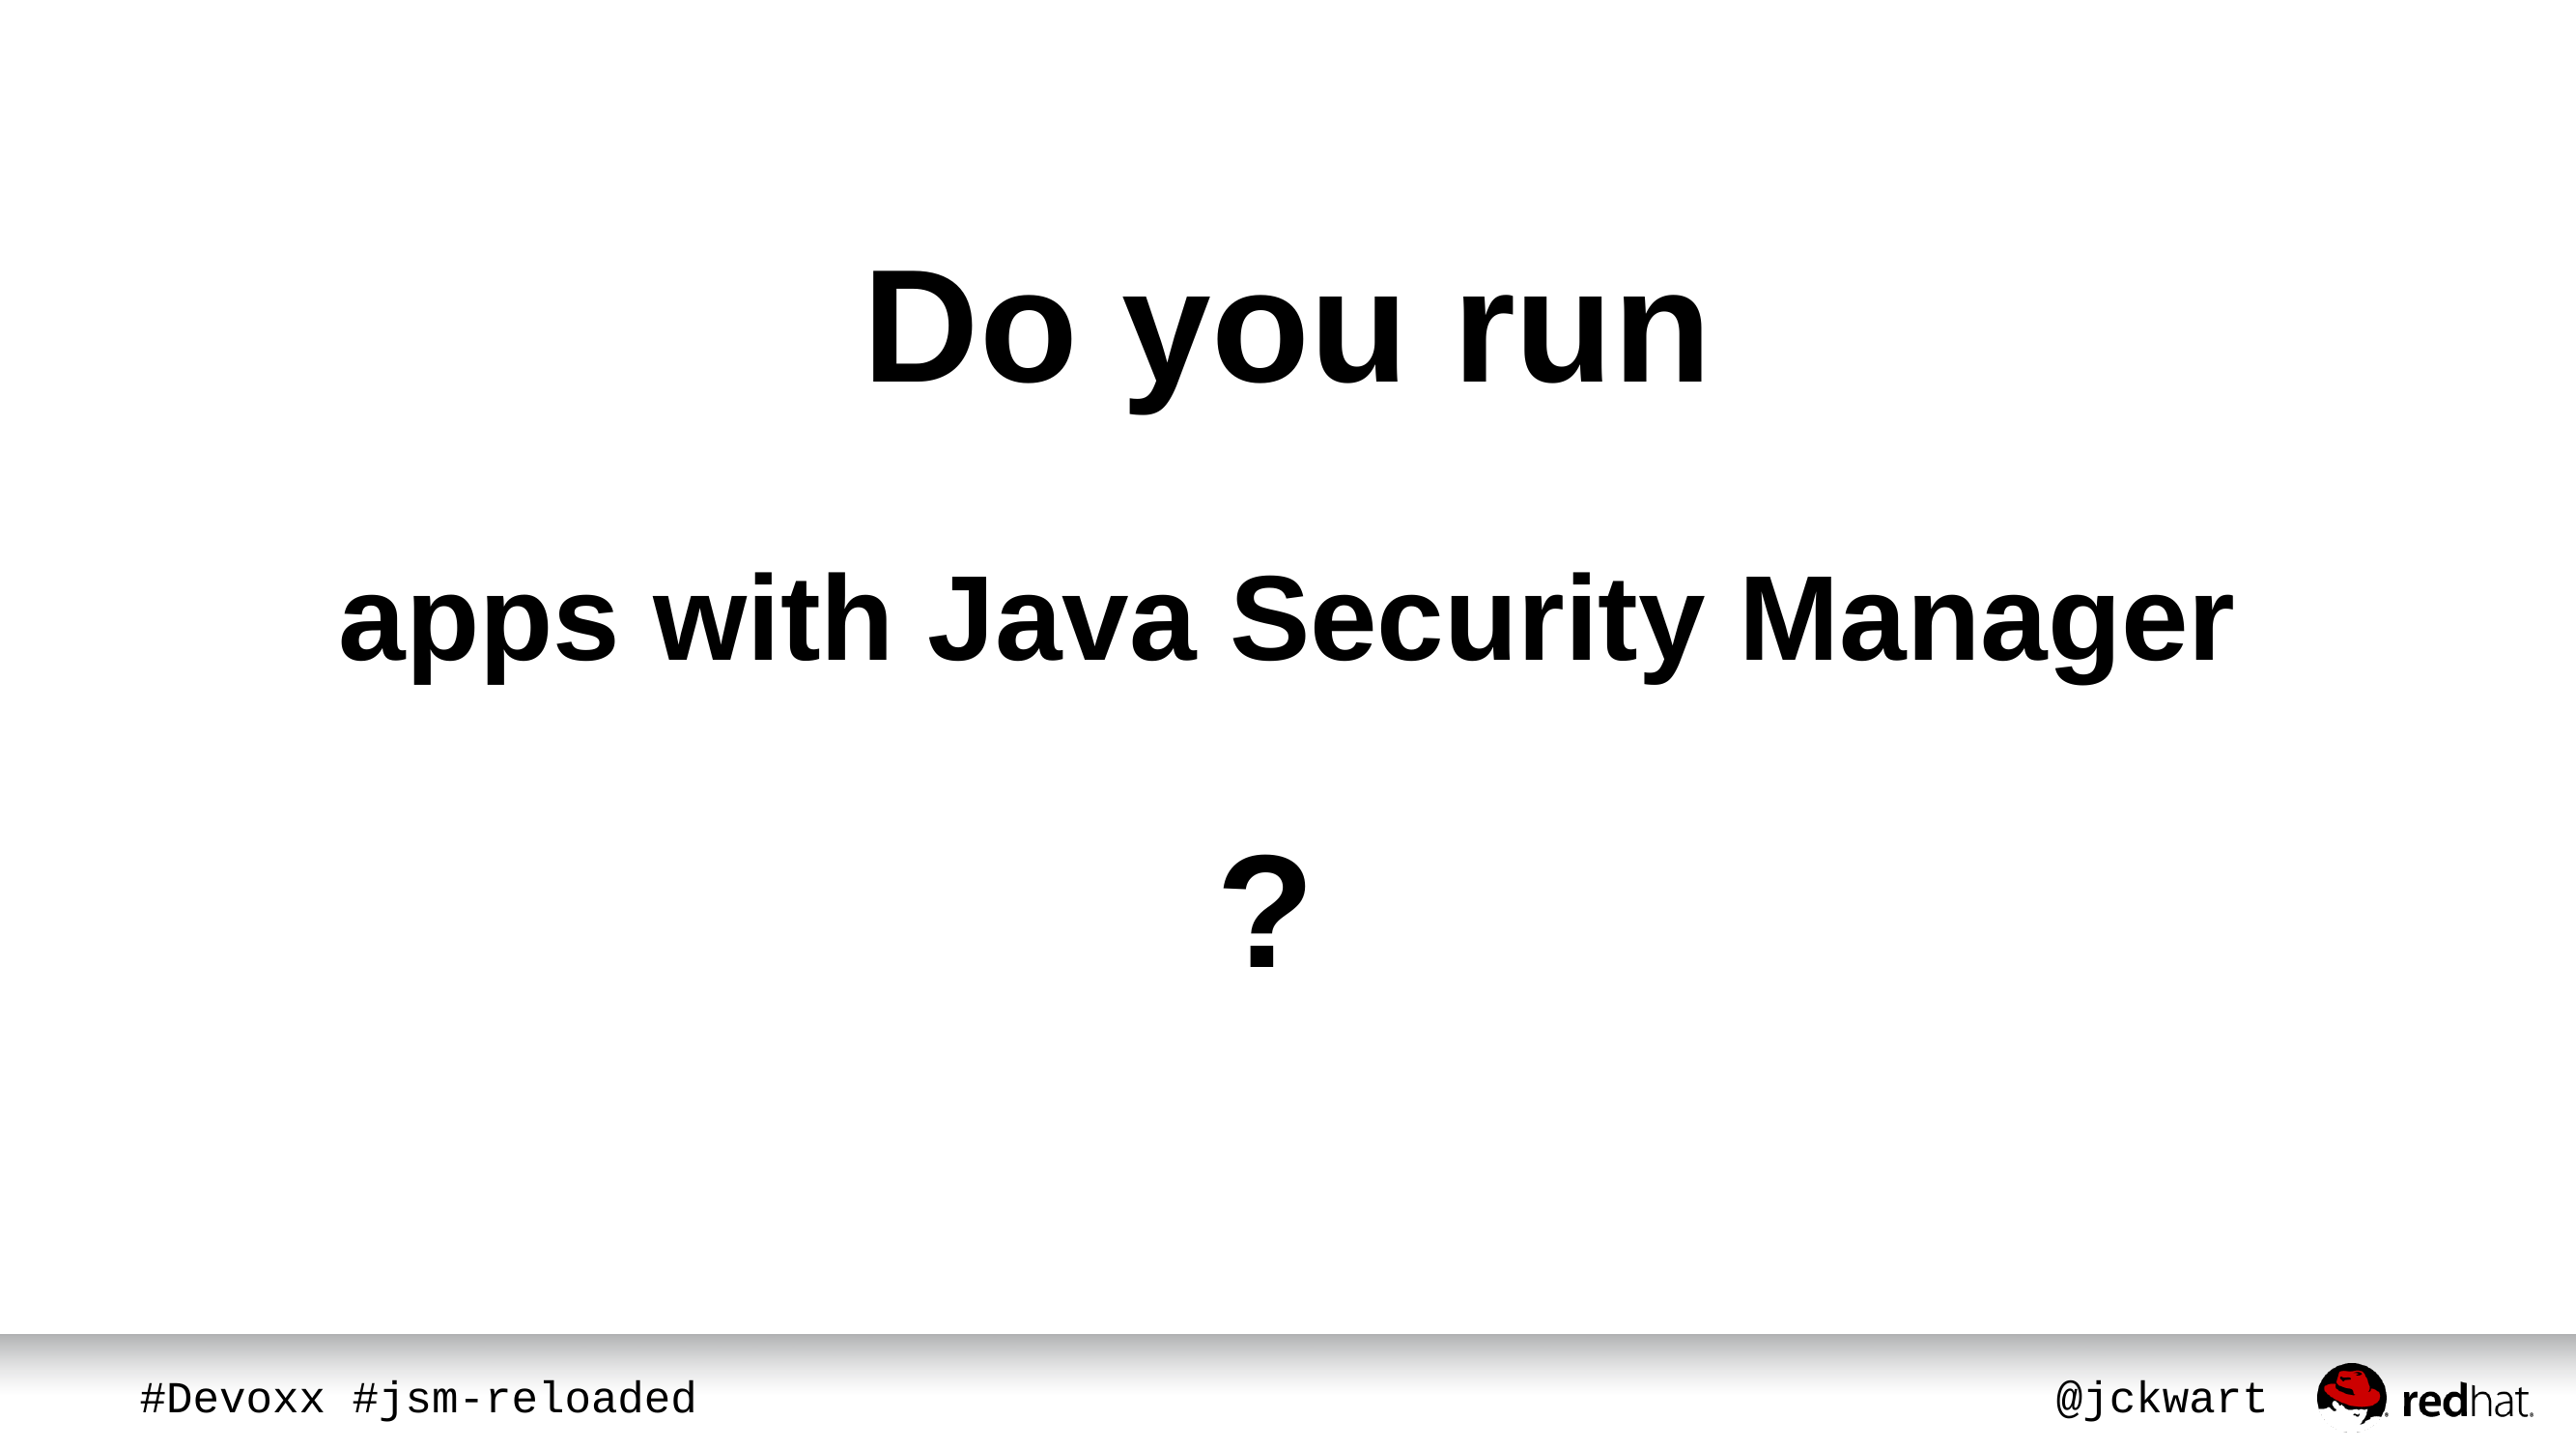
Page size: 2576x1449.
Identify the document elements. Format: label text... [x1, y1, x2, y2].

subtitle Do you run apps with Java Security Manager ? [128, 57, 2448, 1179]
picture [0, 1334, 2576, 1445]
